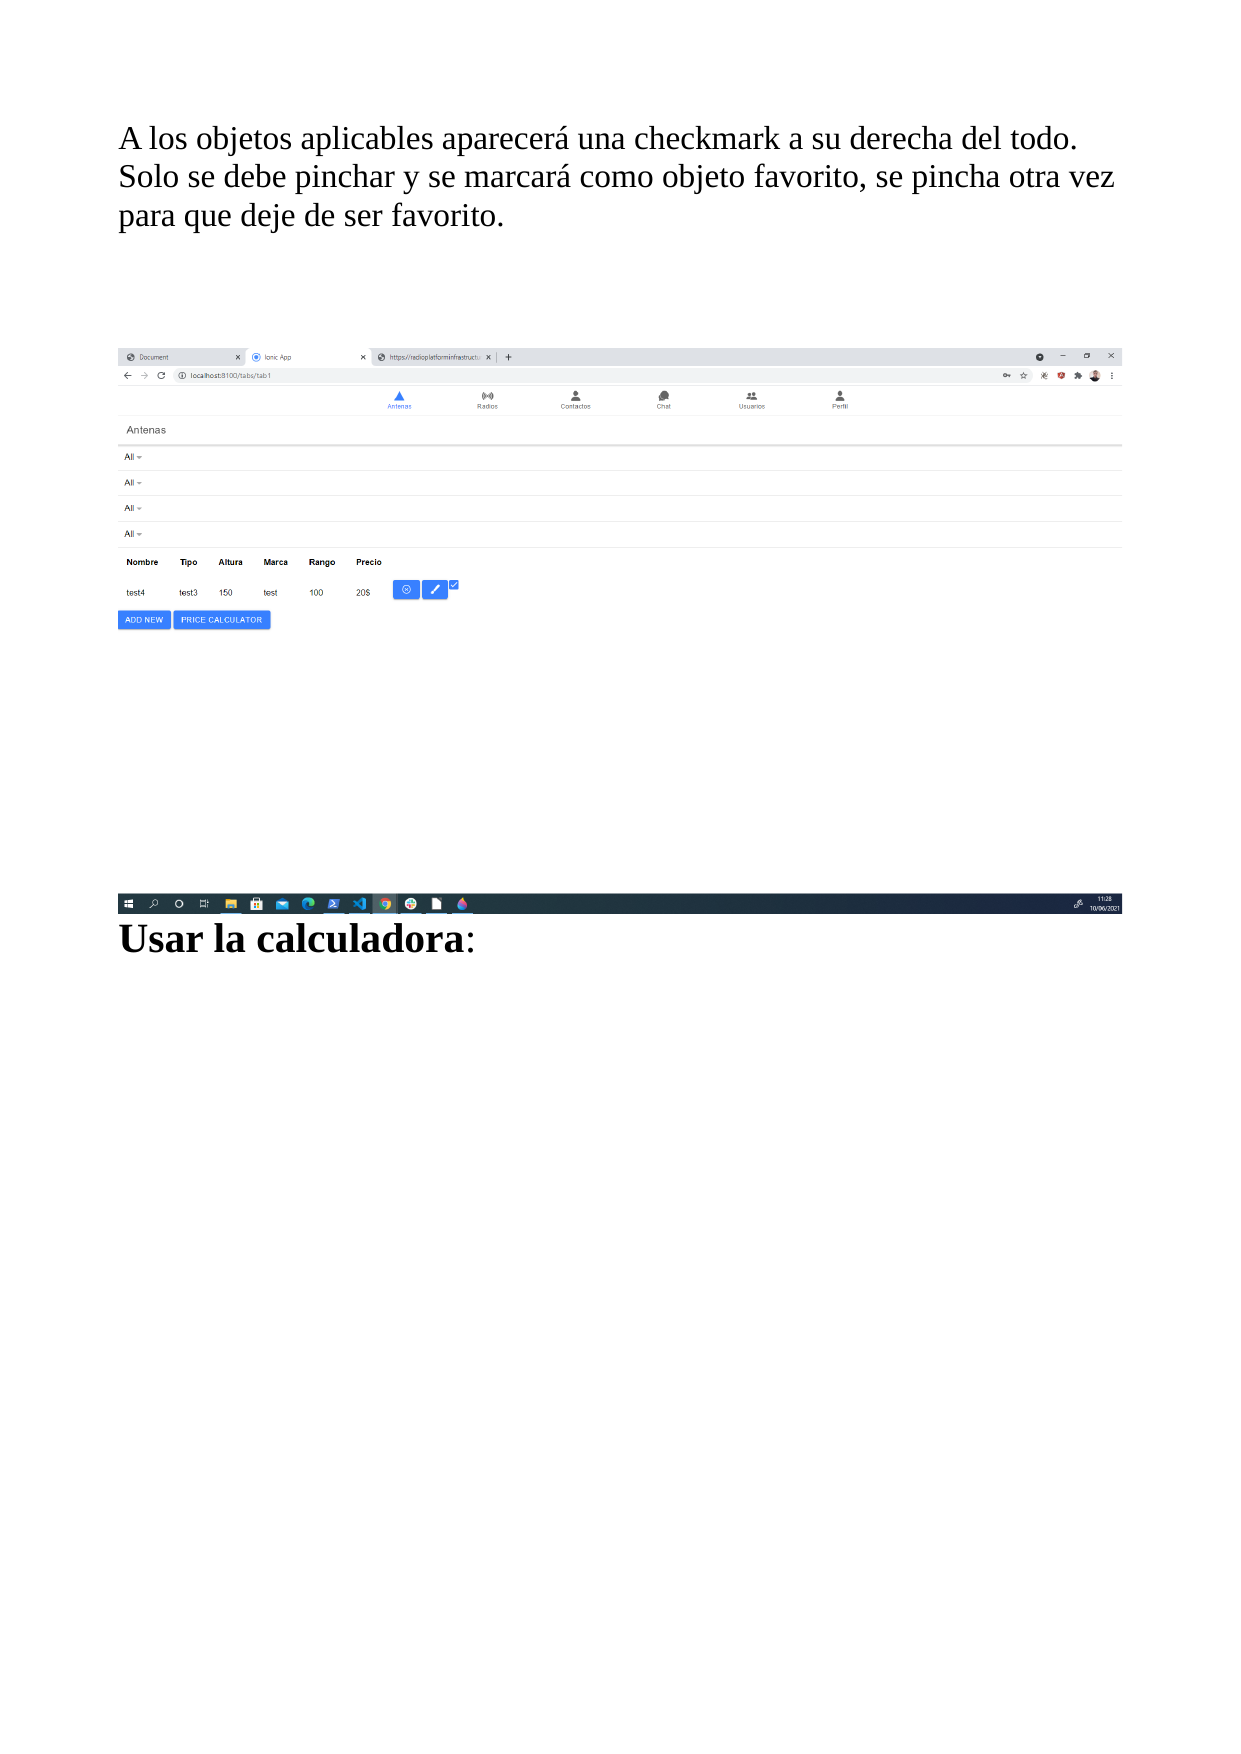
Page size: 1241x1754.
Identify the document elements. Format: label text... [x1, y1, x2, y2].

text A los objetos aplicables aparecerá una checkmark a su derecha del todo. Solo se debe pinchar y se marcará como objeto favorito, se pincha otra vez para que deje de ser favorito. [118, 118, 1122, 233]
picture [118, 348, 1123, 914]
text Usar la calculadora: [118, 914, 1122, 962]
